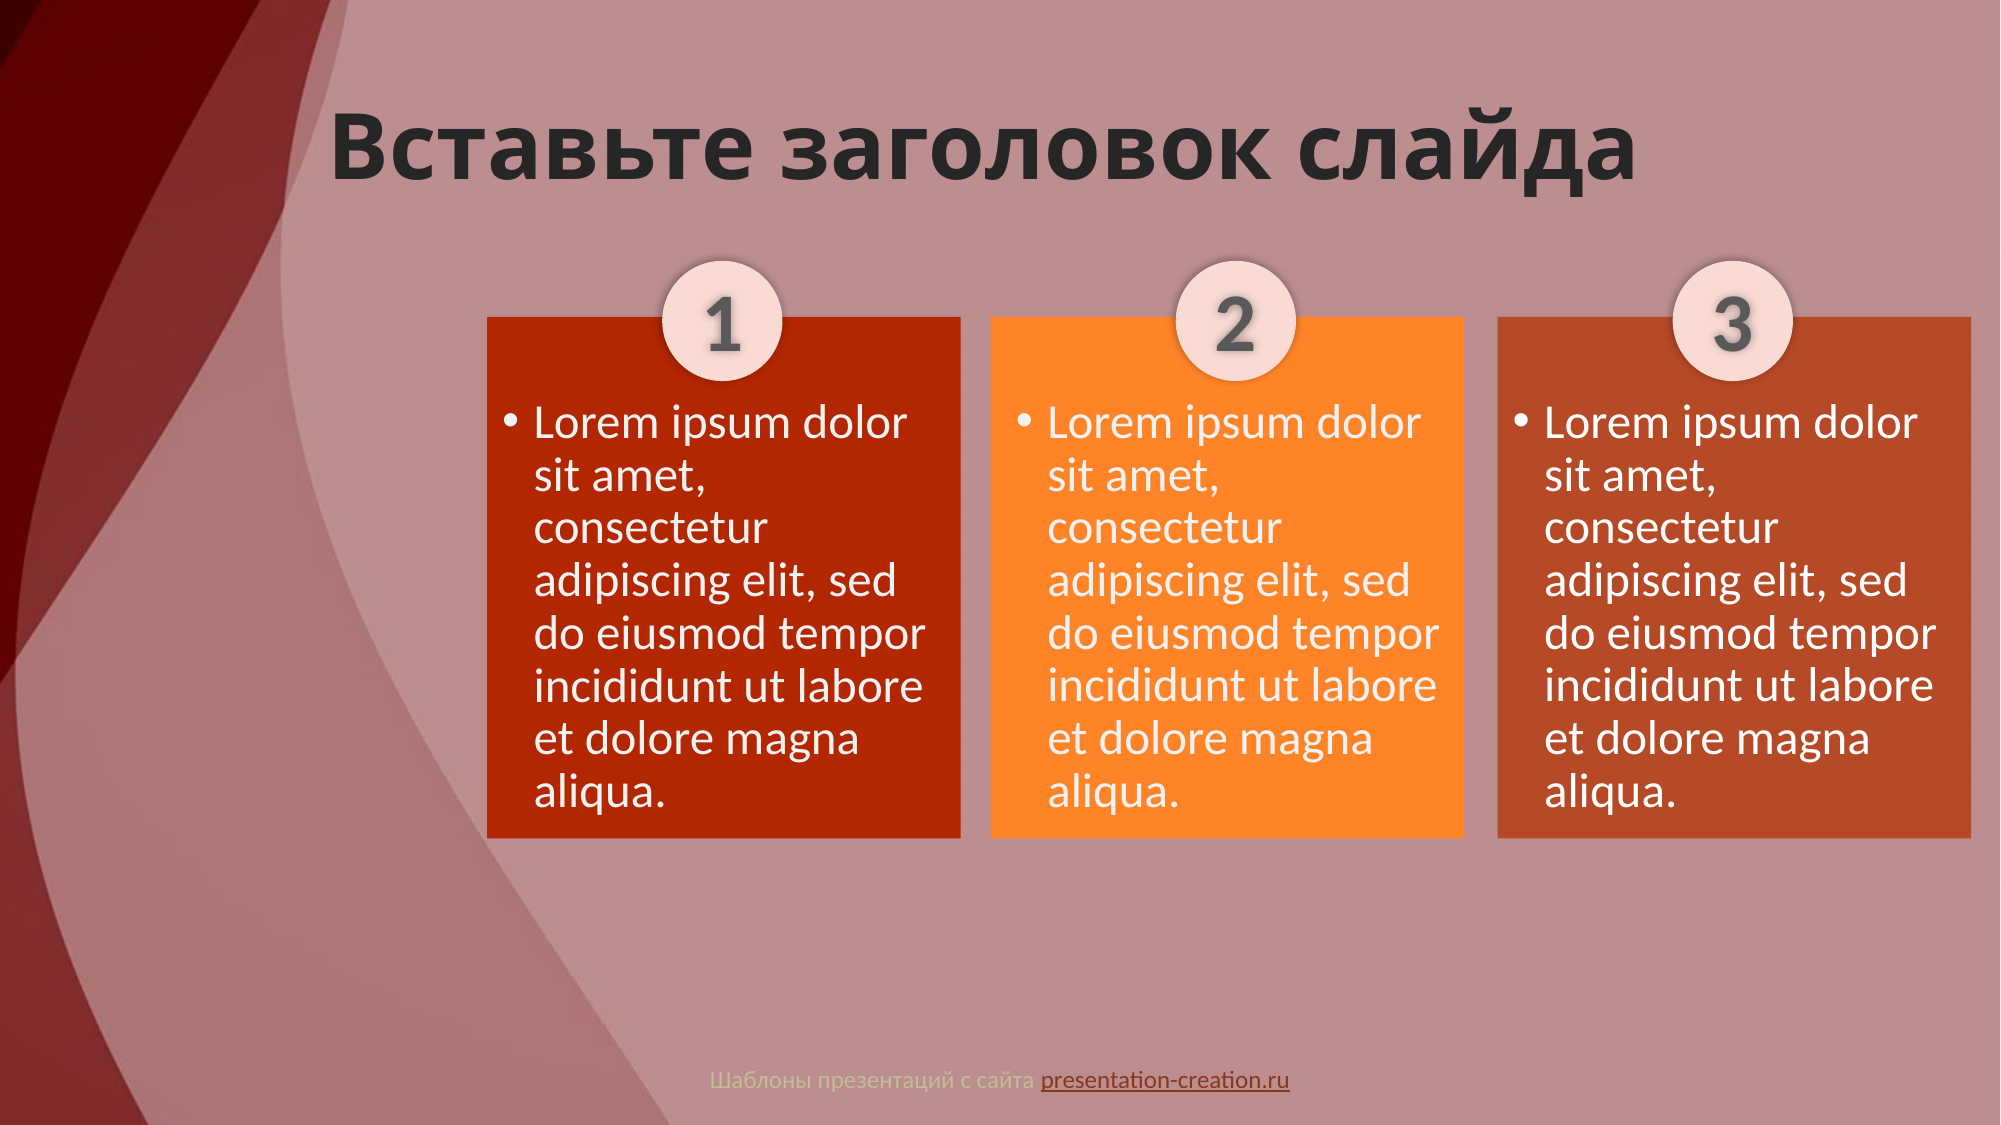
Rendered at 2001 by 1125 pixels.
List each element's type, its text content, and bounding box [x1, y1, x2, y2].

text_box [487, 316, 961, 839]
text_box 2 [1175, 260, 1296, 376]
text_box 3 [1672, 260, 1793, 376]
list Lorem ipsum dolor sit amet, consectetur adipiscing elit, sed do eiusmod tempor incididunt ut labore et dolore magna aliqua. [487, 388, 949, 827]
text_box [990, 316, 1465, 839]
text_box [1497, 316, 1972, 839]
picture [0, 0, 2001, 1125]
text_box Lorem ipsum dolor sit amet, consectetur adipiscing elit, sed do eiusmod tempor incididunt ut labore et dolore magna aliqua. [1497, 388, 1959, 827]
text_box 1 [662, 260, 783, 376]
text_box Lorem ipsum dolor sit amet, consectetur adipiscing elit, sed do eiusmod tempor incididunt ut labore et dolore magna aliqua. [1000, 388, 1462, 827]
text_box Шаблоны презентаций с сайта presentation-creation.ru [650, 1056, 1350, 1117]
title Вставьте заголовок слайда [312, 38, 1931, 261]
